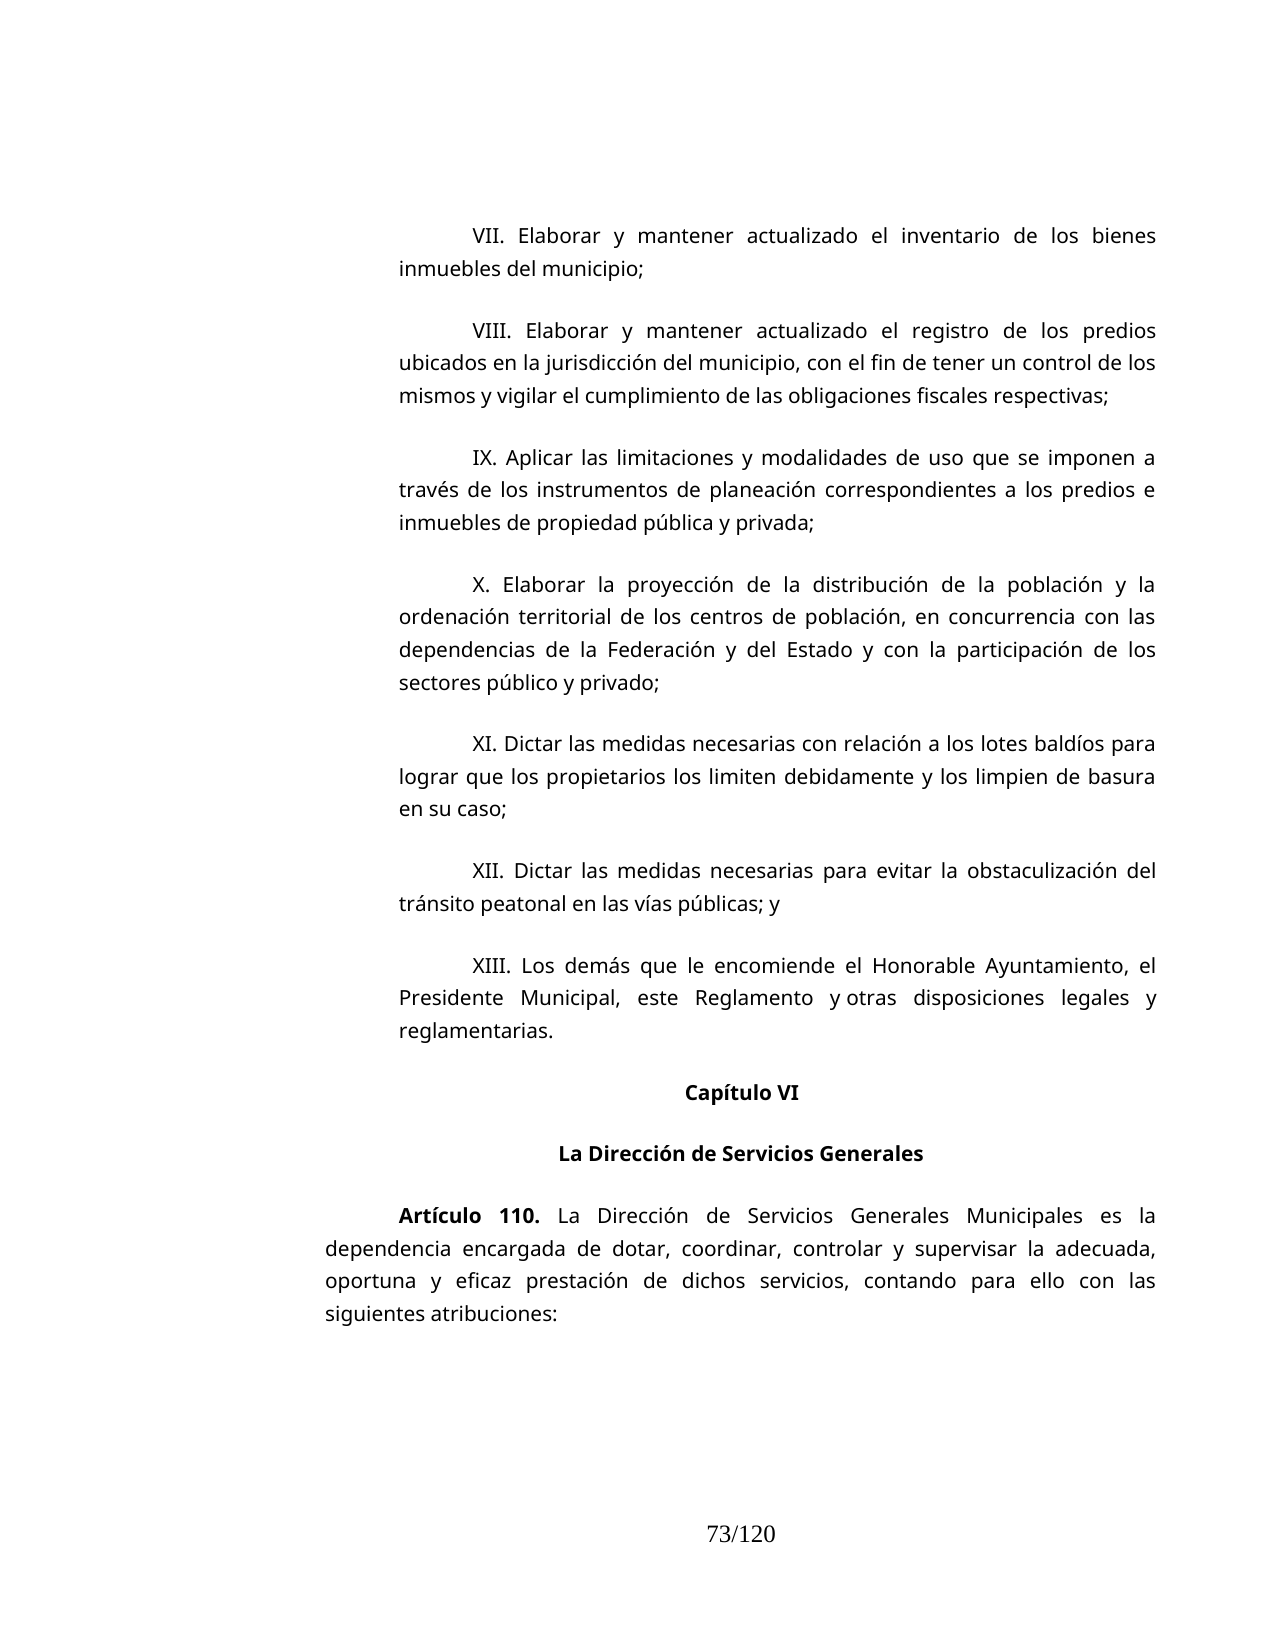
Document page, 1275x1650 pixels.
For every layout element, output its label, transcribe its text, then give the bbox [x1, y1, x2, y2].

text XIII. Los demás que le encomiende el Honorable Ayuntamiento, el Presidente Municipal, este Reglamento y otras disposiciones legales y reglamentarias. [399, 951, 1157, 1044]
text La Dirección de Servicios Generales [400, 1139, 1082, 1168]
text XII. Dictar las medidas necesarias para evitar la obstaculización del tránsito peatonal en las vías públicas; y [399, 856, 1157, 917]
text VIII. Elaborar y mantener actualizado el registro de los predios ubicados en la jurisdicción del municipio, con el fin de tener un control de los mismos y vigilar el cumplimiento de las obligaciones fiscales respectivas; [399, 316, 1157, 409]
text Artículo 110. La Dirección de Servicios Generales Municipales es la dependencia encargada de dotar, coordinar, controlar y supervisar la adecuada, oportuna y eficaz prestación de dichos servicios, contando para ello con las siguientes atribuciones: [325, 1201, 1157, 1327]
text XI. Dictar las medidas necesarias con relación a los lotes baldíos para lograr que los propietarios los limiten debidamente y los limpien de basura en su caso; [399, 729, 1157, 823]
text Capítulo VI [400, 1078, 1083, 1106]
text IX. Aplicar las limitaciones y modalidades de uso que se imponen a través de los instrumentos de planeación correspondientes a los predios e inmuebles de propiedad pública y privada; [399, 443, 1157, 536]
text X. Elaborar la proyección de la distribución de la población y la ordenación territorial de los centros de población, en concurrencia con las dependencias de la Federación y del Estado y con la participación de los sectores público y privado; [399, 570, 1157, 696]
text VII. Elaborar y mantener actualizado el inventario de los bienes inmuebles del municipio; [399, 221, 1157, 282]
